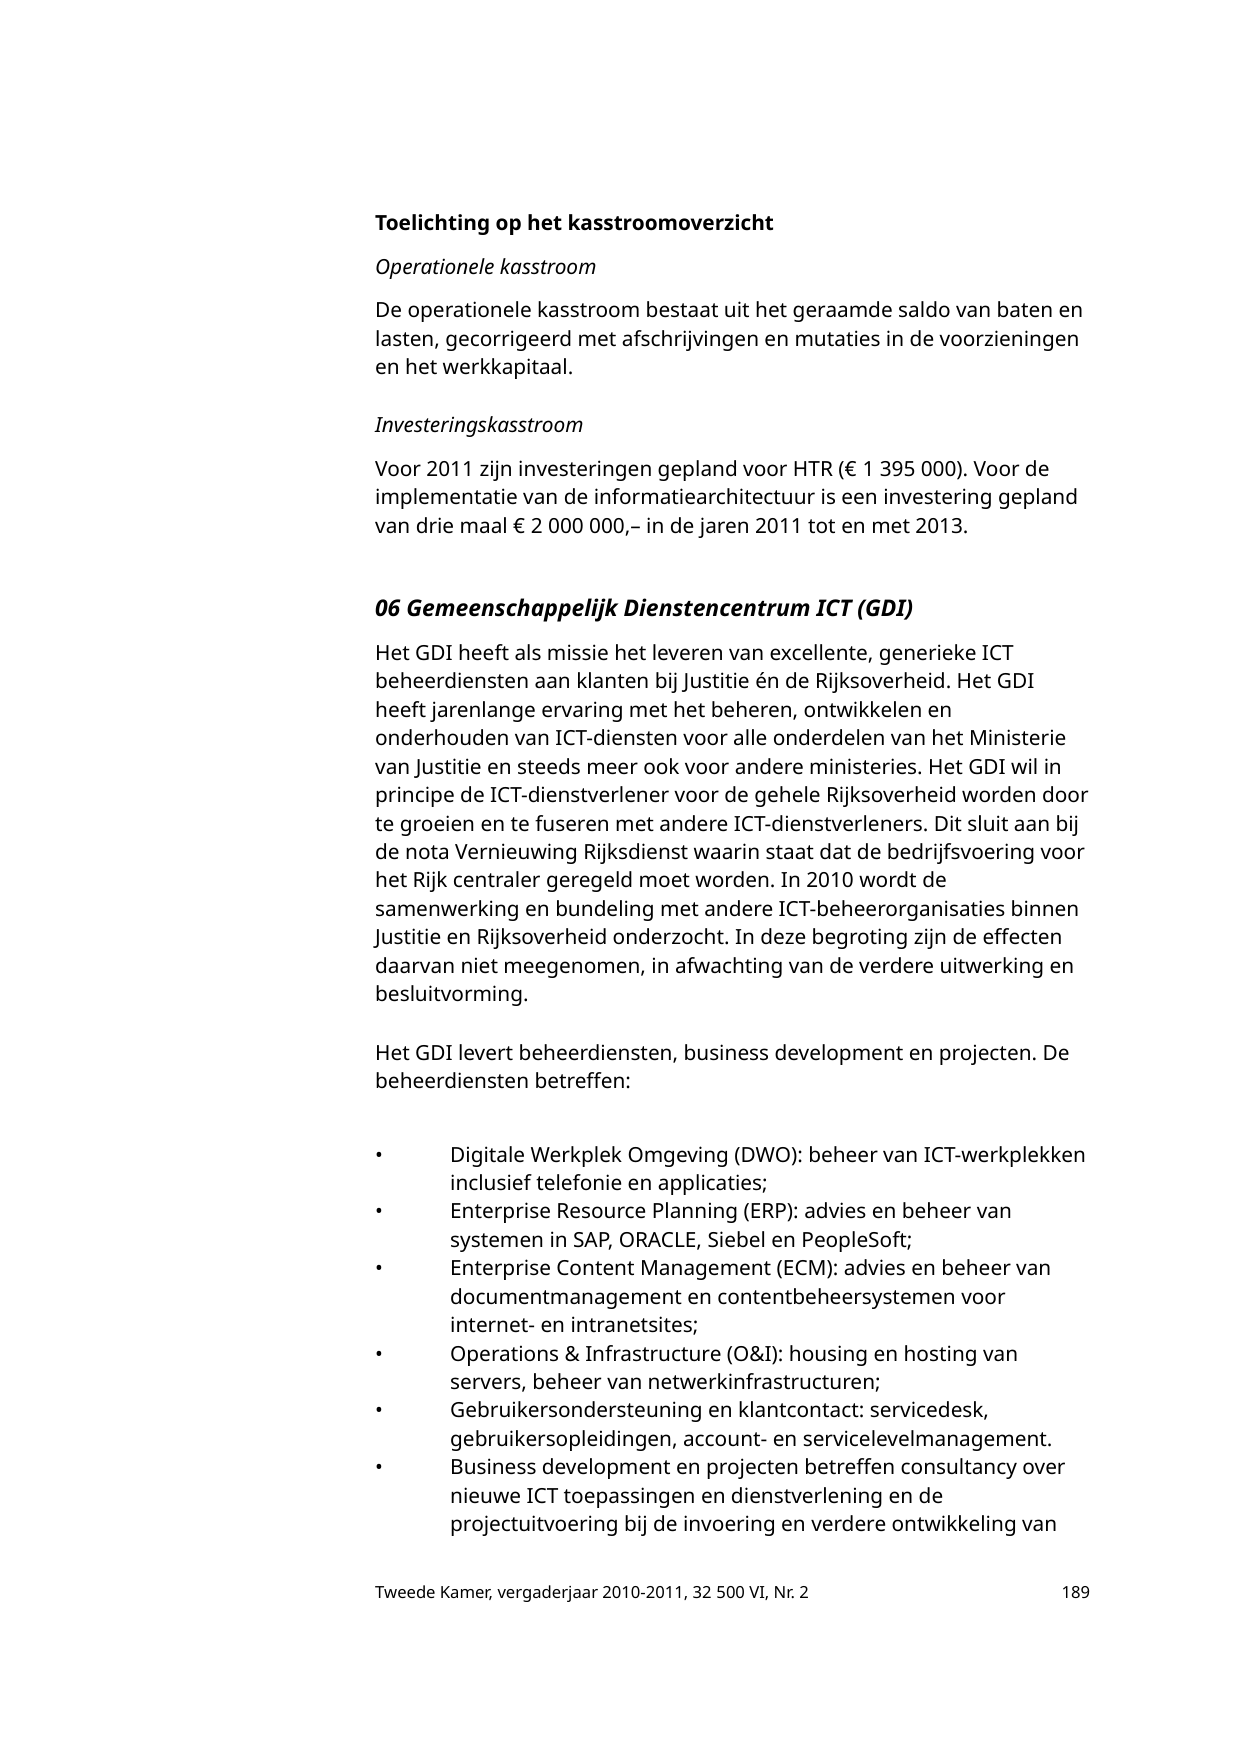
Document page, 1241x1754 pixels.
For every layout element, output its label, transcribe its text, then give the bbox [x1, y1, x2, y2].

list Gebruikersondersteuning en klantcontact: servicedesk, gebruikersopleidingen, account- en servicelevelmanagement. [375, 1396, 1090, 1452]
list Enterprise Content Management (ECM): advies en beheer van documentmanagement en contentbeheersystemen voor internet- en intranetsites; [375, 1253, 1090, 1339]
text Het GDI levert beheerdiensten, business development en projecten. De beheerdiensten betreffen: [375, 1038, 1090, 1095]
list Enterprise Resource Planning (ERP): advies en beheer van systemen in SAP, ORACLE, Siebel en PeopleSoft; [375, 1197, 1090, 1253]
text Operationele kasstroom [375, 252, 1090, 280]
text Voor 2011 zijn investeringen gepland voor HTR (€ 1 395 000). Voor de implementatie van de informatiearchitectuur is een investering gepland van drie maal € 2 000 000,– in de jaren 2011 tot en met 2013. [375, 454, 1090, 539]
list Operations & Infrastructure (O&I): housing en hosting van servers, beheer van netwerkinfrastructuren; [375, 1339, 1090, 1396]
text Het GDI heeft als missie het leveren van excellente, generieke ICT beheerdiensten aan klanten bij Justitie én de Rijksoverheid. Het GDI heeft jarenlange ervaring met het beheren, ontwikkelen en onderhouden van ICT-diensten voor alle onderdelen van het Ministerie van Justitie en steeds meer ook voor andere ministeries. Het GDI wil in principe de ICT-dienstverlener voor de gehele Rijksoverheid worden door te groeien en te fuseren met andere ICT-dienstverleners. Dit sluit aan bij de nota Vernieuwing Rijksdienst waarin staat dat de bedrijfsvoering voor het Rijk centraler geregeld moet worden. In 2010 wordt de samenwerking en bundeling met andere ICT-beheerorganisaties binnen Justitie en Rijksoverheid onderzocht. In deze begroting zijn de effecten daarvan niet meegenomen, in afwachting van de verdere uitwerking en besluitvorming. [375, 638, 1090, 1008]
text Investeringskasstroom [375, 411, 1090, 439]
subtitle 06 Gemeenschappelijk Dienstencentrum ICT (GDI) [375, 592, 1090, 623]
text Toelichting op het kasstroomoverzicht [375, 208, 1090, 237]
text De operationele kasstroom bestaat uit het geraamde saldo van baten en lasten, gecorrigeerd met afschrijvingen en mutaties in de voorzieningen en het werkkapitaal. [375, 295, 1090, 381]
list Business development en projecten betreffen consultancy over nieuwe ICT toepassingen en dienstverlening en de projectuitvoering bij de invoering en verdere ontwikkeling van [375, 1452, 1090, 1538]
list Digitale Werkplek Omgeving (DWO): beheer van ICT-werkplekken inclusief telefonie en applicaties; [375, 1140, 1090, 1197]
